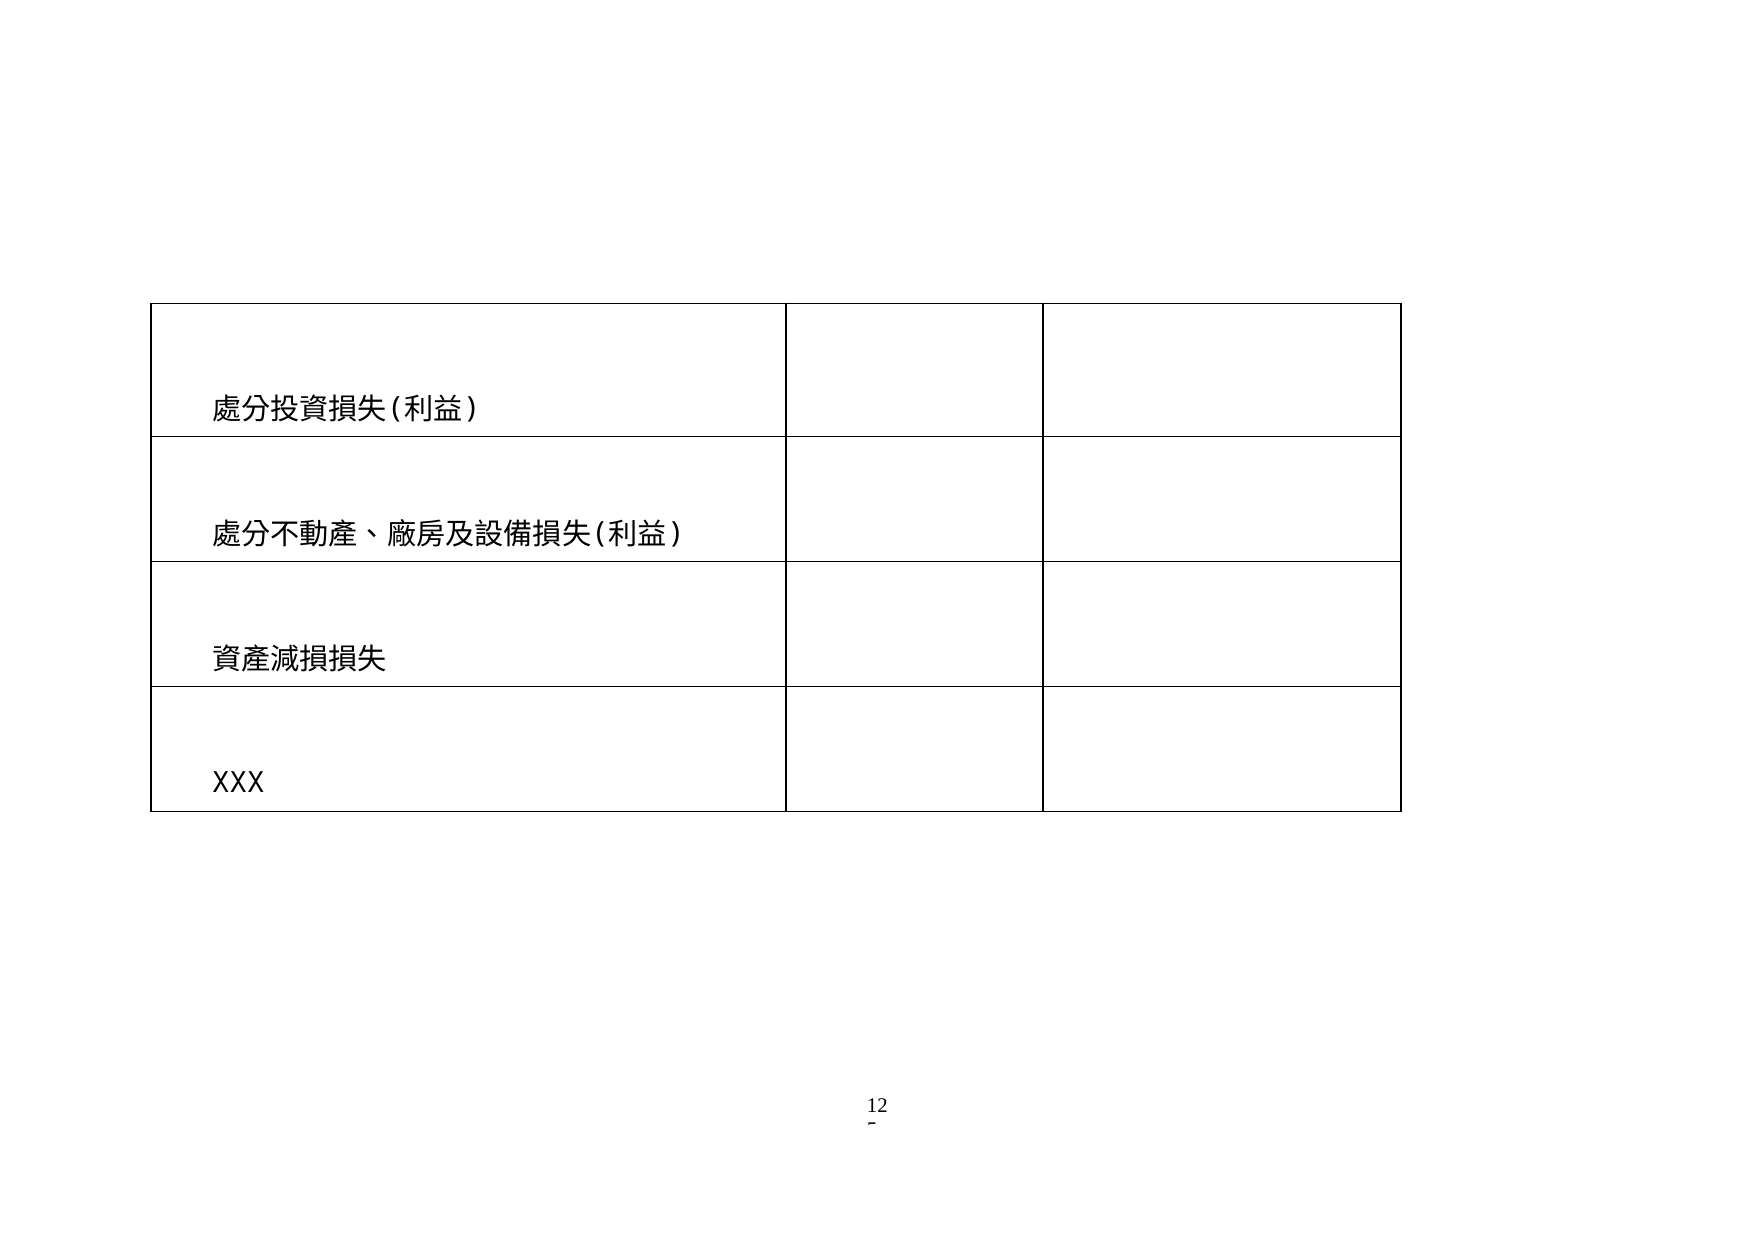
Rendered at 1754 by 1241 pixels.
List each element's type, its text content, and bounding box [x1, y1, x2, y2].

table_cell [1044, 687, 1400, 811]
table_cell [787, 437, 1042, 561]
table_cell [787, 304, 1042, 436]
table_cell [1044, 562, 1400, 686]
table_cell [1044, 304, 1400, 436]
table_cell 處分投資損失(利益) [152, 304, 785, 436]
table_cell [787, 687, 1042, 811]
table_cell [1468, 303, 1606, 812]
table_cell [1044, 437, 1400, 561]
table_cell XXX [152, 687, 785, 811]
table_cell [1402, 303, 1468, 812]
table_cell 處分不動產、廠房及設備損失(利益) [152, 437, 785, 561]
table_cell 資產減損損失 [152, 562, 785, 686]
table_cell [787, 562, 1042, 686]
